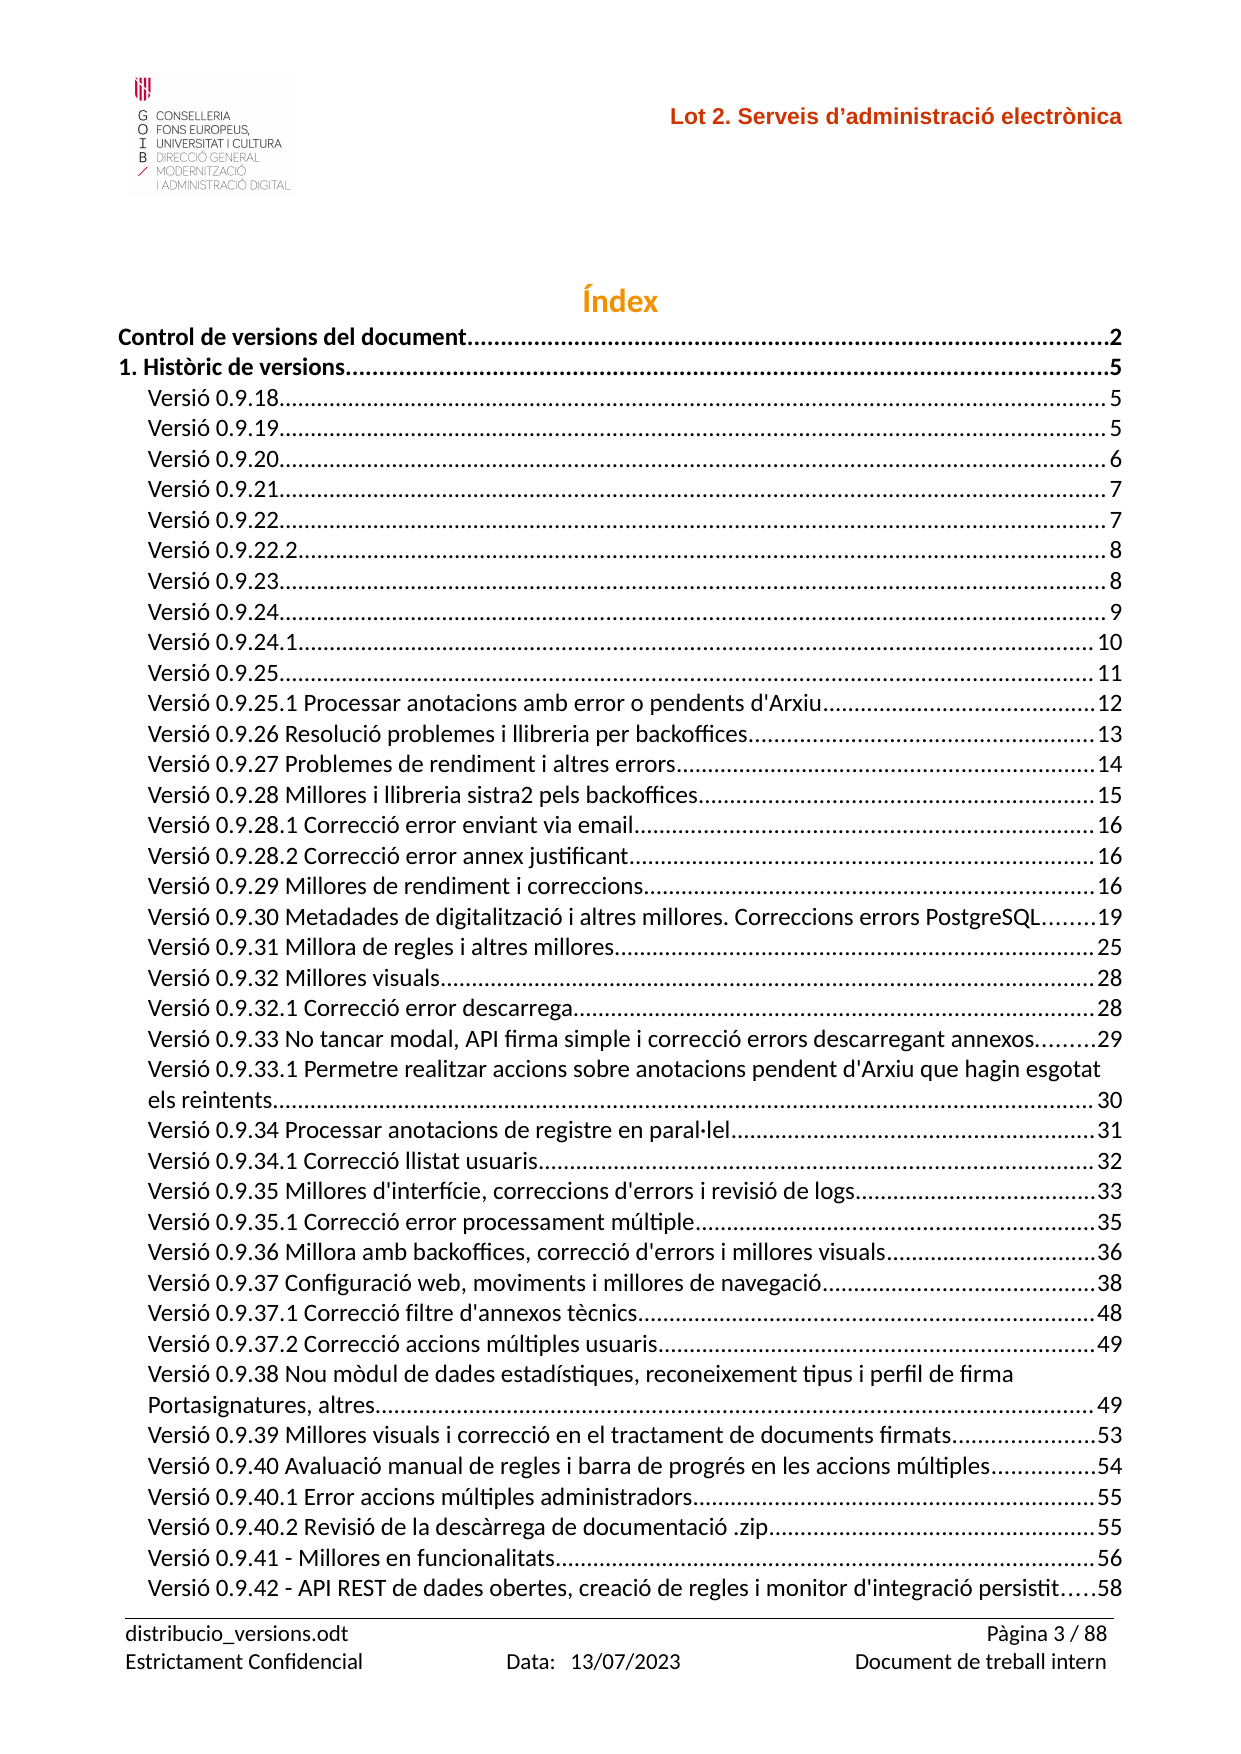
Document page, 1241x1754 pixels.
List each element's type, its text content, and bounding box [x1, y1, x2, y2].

text Versió 0.9.37.1 Correcció filtre d'annexos tècnics 48 [148, 1298, 1122, 1328]
text Versió 0.9.28 Millores i llibreria sistra2 pels backoffices 15 [148, 779, 1122, 809]
text Versió 0.9.41 - Millores en funcionalitats 56 [148, 1542, 1122, 1572]
text Versió 0.9.34.1 Correcció llistat usuaris 32 [148, 1145, 1122, 1176]
text Versió 0.9.40 Avaluació manual de regles i barra de progrés en les accions múltiples 54 [148, 1450, 1122, 1481]
text Versió 0.9.35 Millores d'interfície, correccions d'errors i revisió de logs 33 [148, 1176, 1122, 1206]
text Versió 0.9.35.1 Correcció error processament múltiple 35 [148, 1206, 1122, 1237]
text Versió 0.9.31 Millora de regles i altres millores. 25 [148, 931, 1122, 962]
text Versió 0.9.42 - API REST de dades obertes, creació de regles i monitor d'integració persistit 58 [148, 1572, 1122, 1603]
text Versió 0.9.27 Problemes de rendiment i altres errors 14 [148, 748, 1122, 779]
text Versió 0.9.21 7 [148, 473, 1122, 504]
text Versió 0.9.39 Millores visuals i correcció en el tractament de documents firmats 53 [148, 1420, 1122, 1450]
text Versió 0.9.30 Metadades de digitalització i altres millores. Correccions errors PostgreSQL 19 [148, 901, 1122, 931]
text Versió 0.9.19 5 [148, 412, 1122, 443]
text Versió 0.9.40.1 Error accions múltiples administradors 55 [148, 1481, 1122, 1511]
text Versió 0.9.29 Millores de rendiment i correccions 16 [148, 870, 1122, 901]
text Versió 0.9.18 5 [148, 382, 1122, 412]
text Versió 0.9.33 No tancar modal, API firma simple i correcció errors descarregant annexos 29 [148, 1023, 1122, 1053]
text Versió 0.9.28.1 Correcció error enviant via email 16 [148, 809, 1122, 840]
text Versió 0.9.36 Millora amb backoffices, correcció d'errors i millores visuals 36 [148, 1237, 1122, 1267]
text Versió 0.9.20 6 [148, 443, 1122, 473]
text Versió 0.9.28.2 Correcció error annex justificant 16 [148, 840, 1122, 870]
text Versió 0.9.33.1 Permetre realitzar accions sobre anotacions pendent d'Arxiu que hagin esgotat els reintents 30 [148, 1053, 1122, 1114]
text 1. Històric de versions 5 [118, 351, 1122, 382]
text Versió 0.9.25 11 [148, 657, 1122, 687]
text Versió 0.9.24.1 10 [148, 626, 1122, 657]
text Índex [118, 280, 1122, 321]
text Control de versions del document 2 [118, 321, 1122, 351]
text Versió 0.9.26 Resolució problemes i llibreria per backoffices 13 [148, 718, 1122, 748]
text Versió 0.9.32 Millores visuals. 28 [148, 962, 1122, 992]
text Versió 0.9.23 8 [148, 565, 1122, 596]
text Versió 0.9.40.2 Revisió de la descàrrega de documentació .zip 55 [148, 1511, 1122, 1542]
text Versió 0.9.25.1 Processar anotacions amb error o pendents d'Arxiu 12 [148, 687, 1122, 718]
text Versió 0.9.24 9 [148, 596, 1122, 626]
text Versió 0.9.38 Nou mòdul de dades estadístiques, reconeixement tipus i perfil de firma Portasignatures, altres 49 [148, 1359, 1122, 1420]
text Versió 0.9.37.2 Correcció accions múltiples usuaris 49 [148, 1328, 1122, 1359]
text Versió 0.9.32.1 Correcció error descarrega 28 [148, 992, 1122, 1023]
picture [126, 70, 299, 197]
text Versió 0.9.22 7 [148, 504, 1122, 534]
text Versió 0.9.37 Configuració web, moviments i millores de navegació 38 [148, 1267, 1122, 1298]
text Versió 0.9.22.2 8 [148, 534, 1122, 565]
text Versió 0.9.34 Processar anotacions de registre en paral·lel 31 [148, 1114, 1122, 1145]
